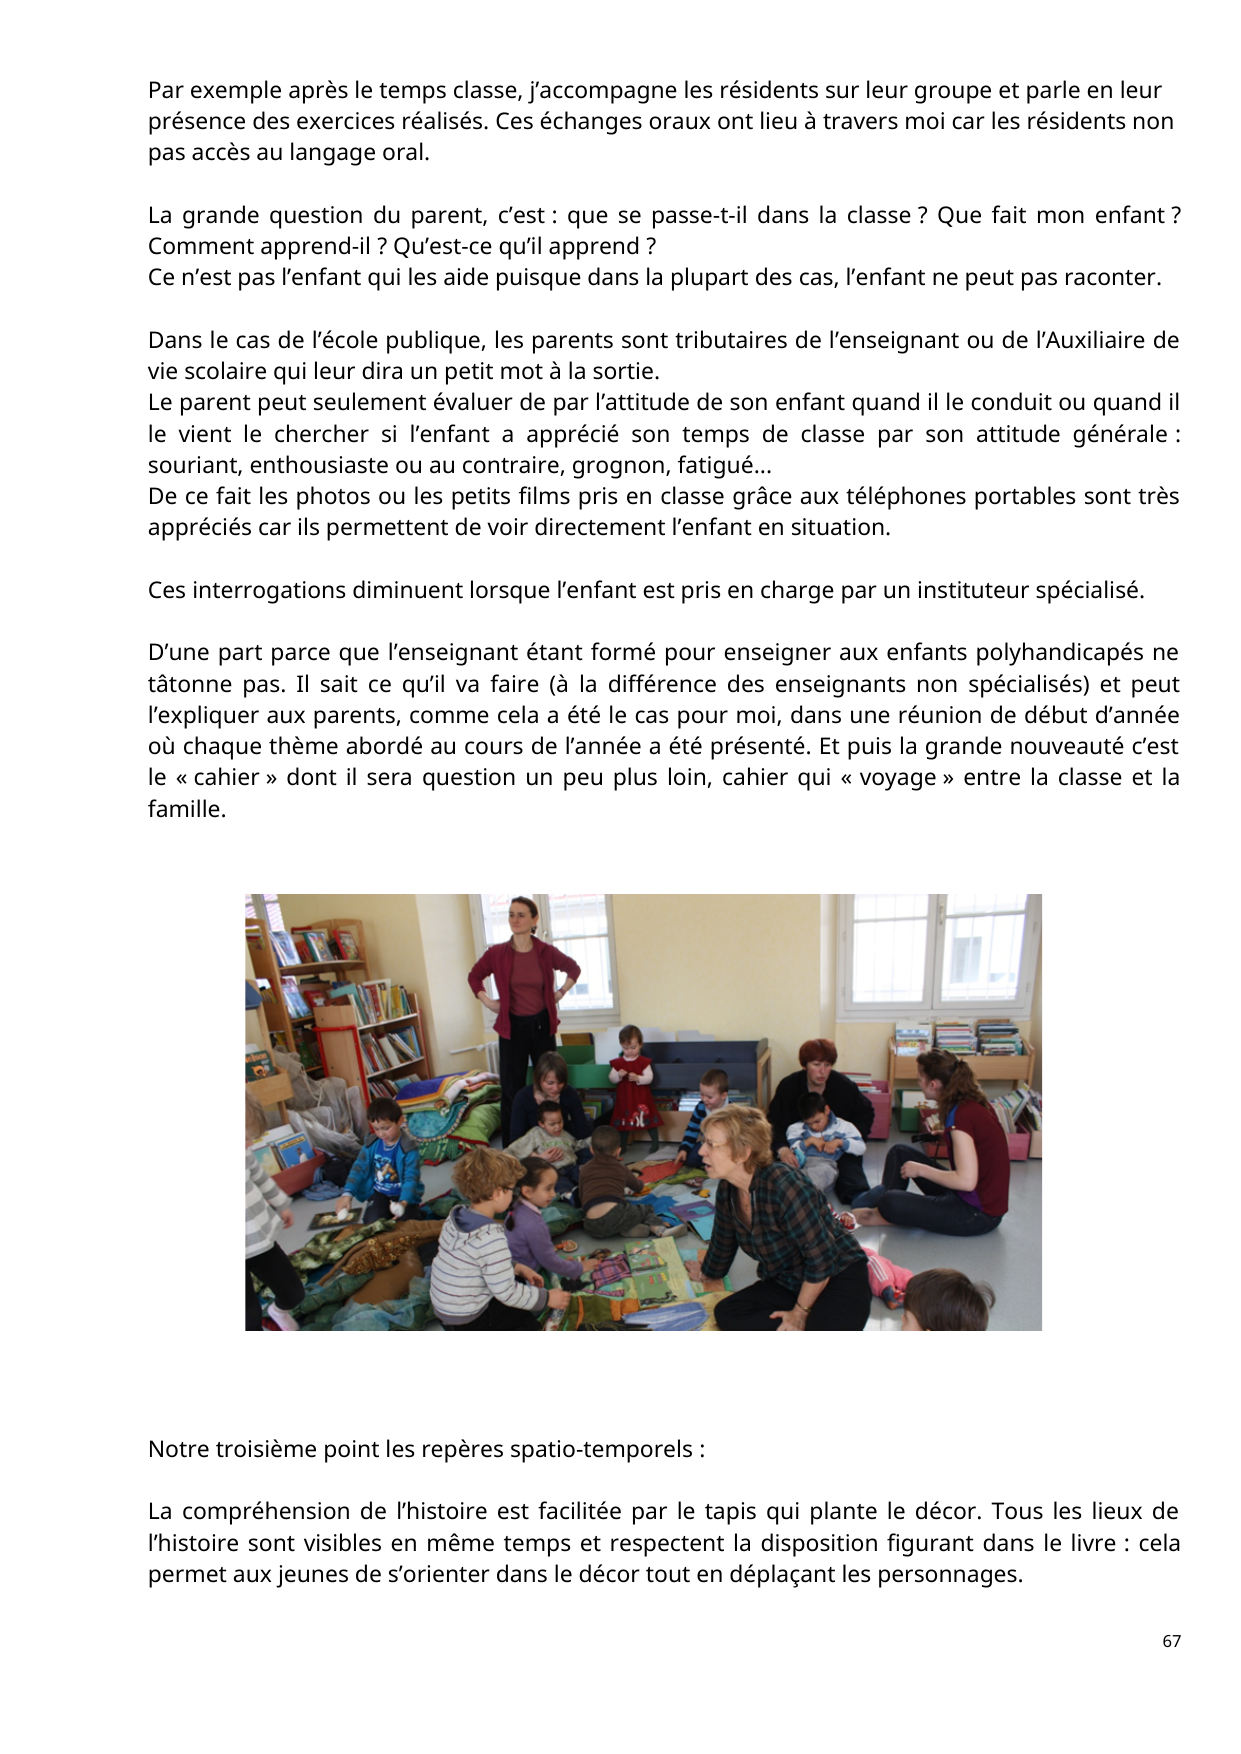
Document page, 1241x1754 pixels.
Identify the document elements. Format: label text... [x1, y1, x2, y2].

text Par exemple après le temps classe, j’accompagne les résidents sur leur groupe et parle en leur présence des exercices réalisés. Ces échanges oraux ont lieu à travers moi car les résidents non pas accès au langage oral. [148, 74, 1181, 168]
text Notre troisième point les repères spatio-temporels : [148, 1433, 1181, 1464]
text Ces interrogations diminuent lorsque l’enfant est pris en charge par un instituteur spécialisé. [148, 574, 1181, 605]
text Dans le cas de l’école publique, les parents sont tributaires de l’enseignant ou de l’Auxiliaire de vie scolaire qui leur dira un petit mot à la sortie. [148, 324, 1181, 386]
text Le parent peut seulement évaluer de par l’attitude de son enfant quand il le conduit ou quand il le vient le chercher si l’enfant a apprécié son temps de classe par son attitude générale : souriant, enthousiaste ou au contraire, grognon, fatigué... [148, 386, 1181, 480]
text D’une part parce que l’enseignant étant formé pour enseigner aux enfants polyhandicapés ne tâtonne pas. Il sait ce qu’il va faire (à la différence des enseignants non spécialisés) et peut l’expliquer aux parents, comme cela a été le cas pour moi, dans une réunion de début d’année où chaque thème abordé au cours de l’année a été présenté. Et puis la grande nouveauté c’est le « cahier » dont il sera question un peu plus loin, cahier qui « voyage » entre la classe et la famille. [148, 636, 1181, 824]
text La compréhension de l’histoire est facilitée par le tapis qui plante le décor. Tous les lieux de l’histoire sont visibles en même temps et respectent la disposition figurant dans le livre : cela permet aux jeunes de s’orienter dans le décor tout en déplaçant les personnages. [148, 1495, 1181, 1589]
text De ce fait les photos ou les petits films pris en classe grâce aux téléphones portables sont très appréciés car ils permettent de voir directement l’enfant en situation. [148, 480, 1181, 543]
text La grande question du parent, c’est : que se passe-t-il dans la classe ? Que fait mon enfant ? Comment apprend-il ? Qu’est-ce qu’il apprend ? [148, 199, 1181, 261]
text Ce n’est pas l’enfant qui les aide puisque dans la plupart des cas, l’enfant ne peut pas raconter. [148, 261, 1181, 293]
